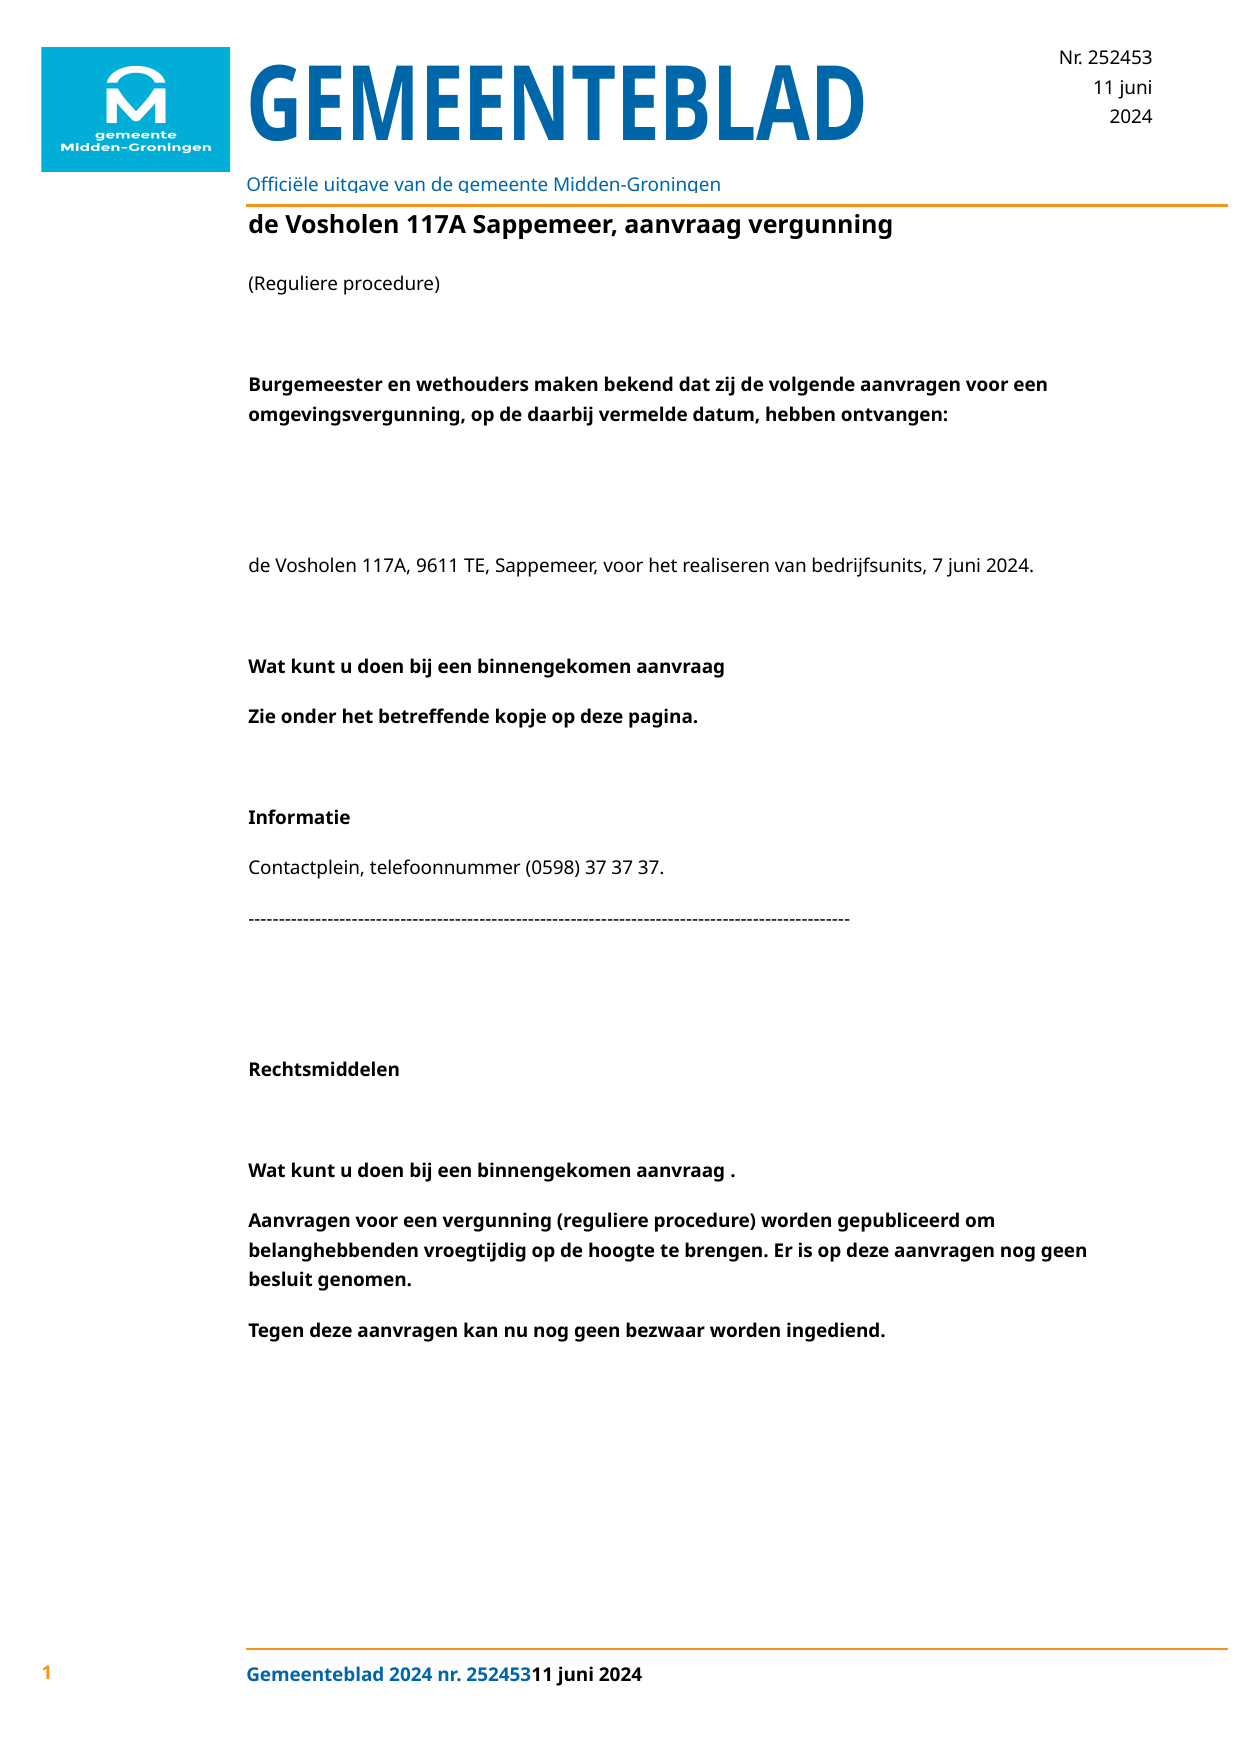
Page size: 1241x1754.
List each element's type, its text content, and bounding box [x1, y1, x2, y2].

text Informatie [248, 804, 1152, 830]
text (Reguliere procedure) [248, 270, 1152, 296]
text Tegen deze aanvragen kan nu nog geen bezwaar worden ingediend. [248, 1317, 1152, 1343]
text Zie onder het betreffende kopje op deze pagina. [248, 703, 1152, 729]
text Wat kunt u doen bij een binnengekomen aanvraag . [248, 1157, 1152, 1183]
picture [107, 89, 165, 122]
picture [184, 146, 190, 153]
text Burgemeester en wethouders maken bekend dat zij de volgende aanvragen voor een omgevingsvergunning, op de daarbij vermelde datum, hebben ontvangen: [248, 371, 1152, 426]
text Aanvragen voor een vergunning (reguliere procedure) worden gepubliceerd om belanghebbenden vroegtijdig op de hoogte te brengen. Er is op deze aanvragen nog geen besluit genomen. [248, 1207, 1152, 1292]
text Rechtsmiddelen [248, 1056, 1152, 1082]
picture [108, 66, 164, 82]
text de Vosholen 117A Sappemeer, aanvraag vergunning [248, 207, 1152, 241]
text Contactplein, telefoonnummer (0598) 37 37 37. [248, 854, 1152, 880]
text Wat kunt u doen bij een binnengekomen aanvraag [248, 653, 1152, 678]
text --------------------------------------------------------------------------------------------------- [248, 905, 1152, 931]
text de Vosholen 117A, 9611 TE, Sappemeer, voor het realiseren van bedrijfsunits, 7 juni 2024. [248, 552, 1152, 578]
